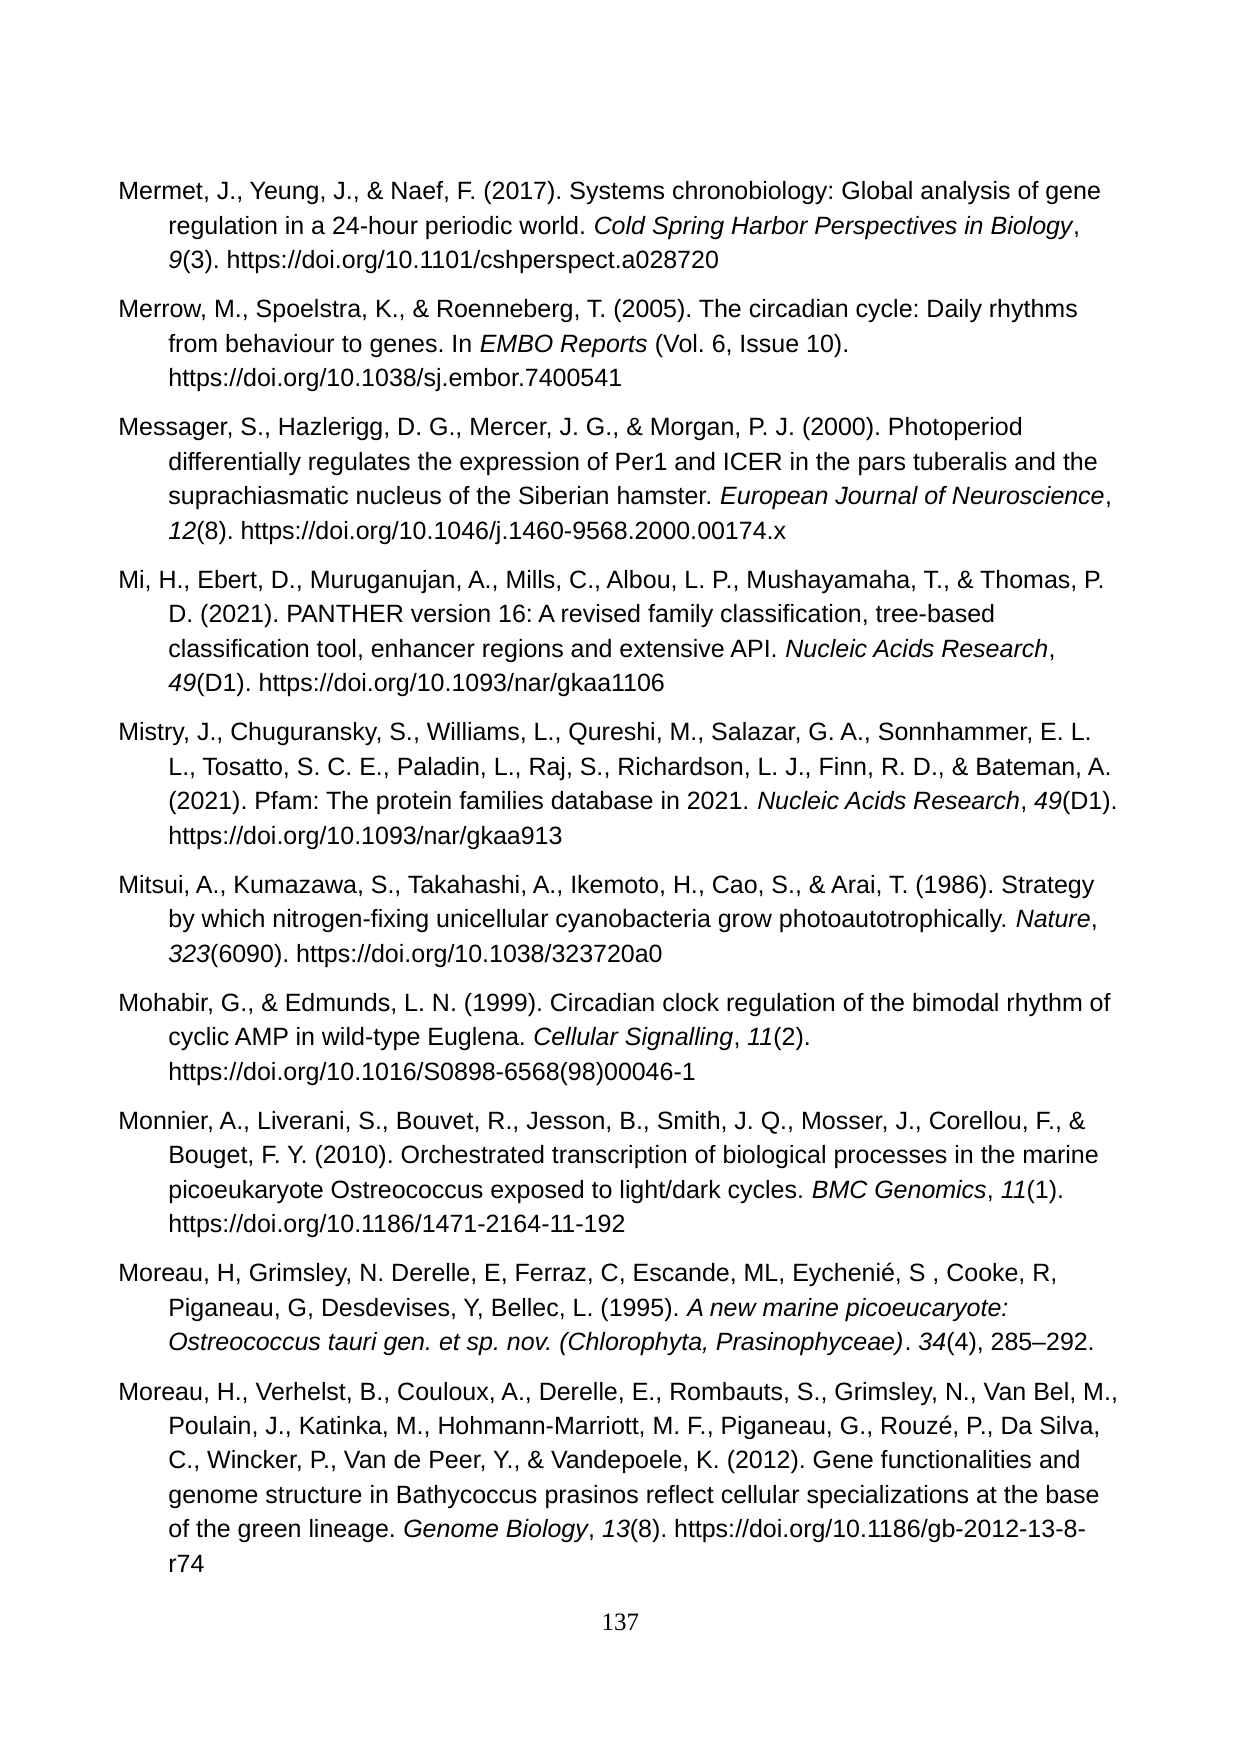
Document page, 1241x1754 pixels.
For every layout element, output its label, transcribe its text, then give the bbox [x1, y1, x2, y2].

text Messager, S., Hazlerigg, D. G., Mercer, J. G., & Morgan, P. J. (2000). Photoperiod differentially regulates the expression of Per1 and ICER in the pars tuberalis and the suprachiasmatic nucleus of the Siberian hamster. European Journal of Neuroscience, 12(8). https://doi.org/10.1046/j.1460-9568.2000.00174.x [118, 412, 1122, 544]
text Moreau, H, Grimsley, N. Derelle, E, Ferraz, C, Escande, ML, Eychenié, S , Cooke, R, Piganeau, G, Desdevises, Y, Bellec, L. (1995). A new marine picoeucaryote: Ostreococcus tauri gen. et sp. nov. (Chlorophyta, Prasinophyceae). 34(4), 285–292. [118, 1258, 1122, 1356]
text Moreau, H., Verhelst, B., Couloux, A., Derelle, E., Rombauts, S., Grimsley, N., Van Bel, M., Poulain, J., Katinka, M., Hohmann-Marriott, M. F., Piganeau, G., Rouzé, P., Da Silva, C., Wincker, P., Van de Peer, Y., & Vandepoele, K. (2012). Gene functionalities and genome structure in Bathycoccus prasinos reflect cellular specializations at the base of the green lineage. Genome Biology, 13(8). https://doi.org/10.1186/gb-2012-13-8-r74 [118, 1376, 1122, 1578]
text Mermet, J., Yeung, J., & Naef, F. (2017). Systems chronobiology: Global analysis of gene regulation in a 24-hour periodic world. Cold Spring Harbor Perspectives in Biology, 9(3). https://doi.org/10.1101/cshperspect.a028720 [118, 176, 1122, 274]
text Mi, H., Ebert, D., Muruganujan, A., Mills, C., Albou, L. P., Mushayamaha, T., & Thomas, P. D. (2021). PANTHER version 16: A revised family classification, tree-based classification tool, enhancer regions and extensive API. Nucleic Acids Research, 49(D1). https://doi.org/10.1093/nar/gkaa1106 [118, 565, 1122, 697]
text Mitsui, A., Kumazawa, S., Takahashi, A., Ikemoto, H., Cao, S., & Arai, T. (1986). Strategy by which nitrogen-fixing unicellular cyanobacteria grow photoautotrophically. Nature, 323(6090). https://doi.org/10.1038/323720a0 [118, 870, 1122, 968]
text Monnier, A., Liverani, S., Bouvet, R., Jesson, B., Smith, J. Q., Mosser, J., Corellou, F., & Bouget, F. Y. (2010). Orchestrated transcription of biological processes in the marine picoeukaryote Ostreococcus exposed to light/dark cycles. BMC Genomics, 11(1). https://doi.org/10.1186/1471-2164-11-192 [118, 1106, 1122, 1238]
text Mohabir, G., & Edmunds, L. N. (1999). Circadian clock regulation of the bimodal rhythm of cyclic AMP in wild-type Euglena. Cellular Signalling, 11(2). https://doi.org/10.1016/S0898-6568(98)00046-1 [118, 988, 1122, 1086]
text Mistry, J., Chuguransky, S., Williams, L., Qureshi, M., Salazar, G. A., Sonnhammer, E. L. L., Tosatto, S. C. E., Paladin, L., Raj, S., Richardson, L. J., Finn, R. D., & Bateman, A. (2021). Pfam: The protein families database in 2021. Nucleic Acids Research, 49(D1). https://doi.org/10.1093/nar/gkaa913 [118, 717, 1122, 849]
text Merrow, M., Spoelstra, K., & Roenneberg, T. (2005). The circadian cycle: Daily rhythms from behaviour to genes. In EMBO Reports (Vol. 6, Issue 10). https://doi.org/10.1038/sj.embor.7400541 [118, 294, 1122, 392]
